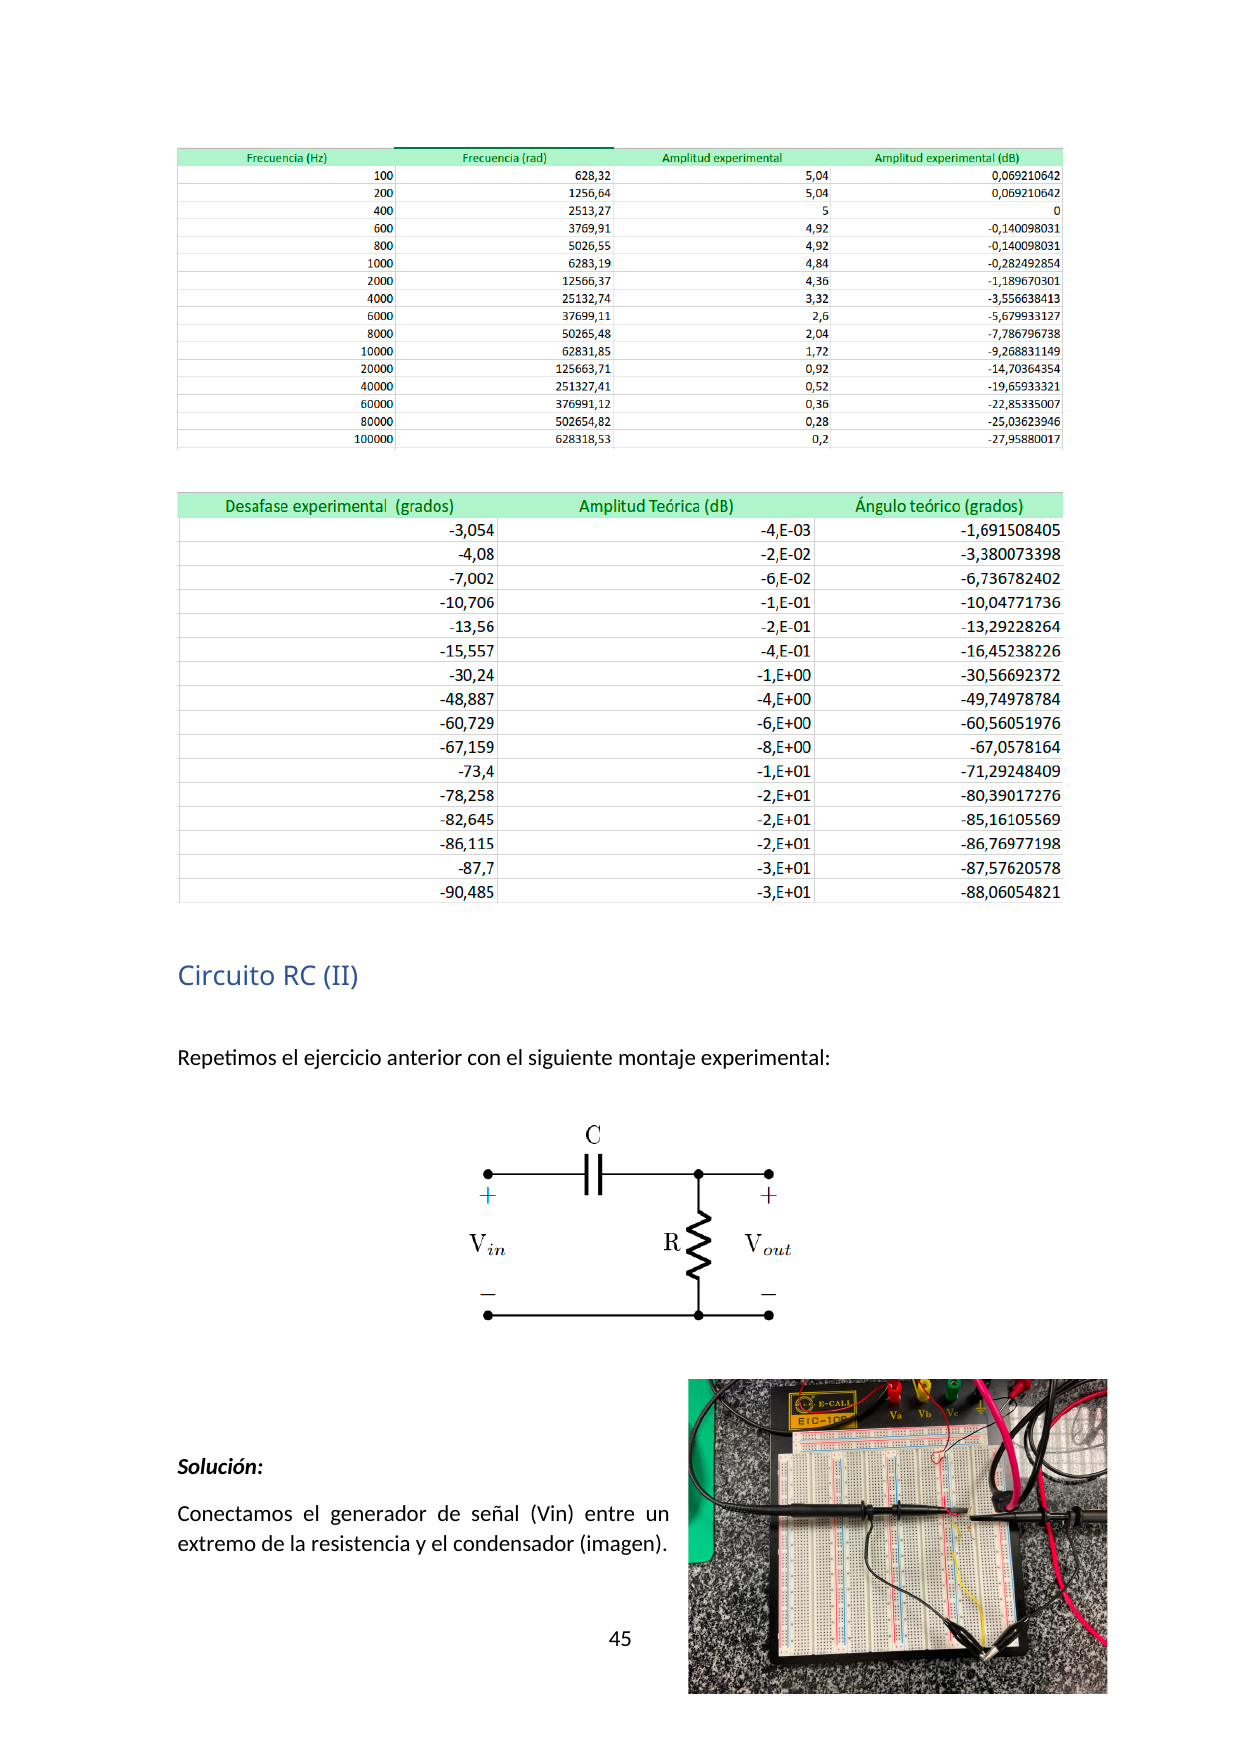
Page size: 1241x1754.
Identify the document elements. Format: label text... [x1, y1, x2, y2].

picture [688, 1379, 1108, 1694]
text Conectamos el generador de señal (Vin) entre un extremo de la resistencia y el condensador (imagen). [177, 1499, 688, 1557]
text Solución: [177, 1452, 688, 1480]
picture [441, 1107, 799, 1340]
picture [177, 147, 1063, 450]
text Repetimos el ejercicio anterior con el siguiente montaje experimental: [177, 1043, 1063, 1071]
subtitle Circuito RC (II) [177, 956, 1063, 993]
picture [177, 492, 1063, 903]
